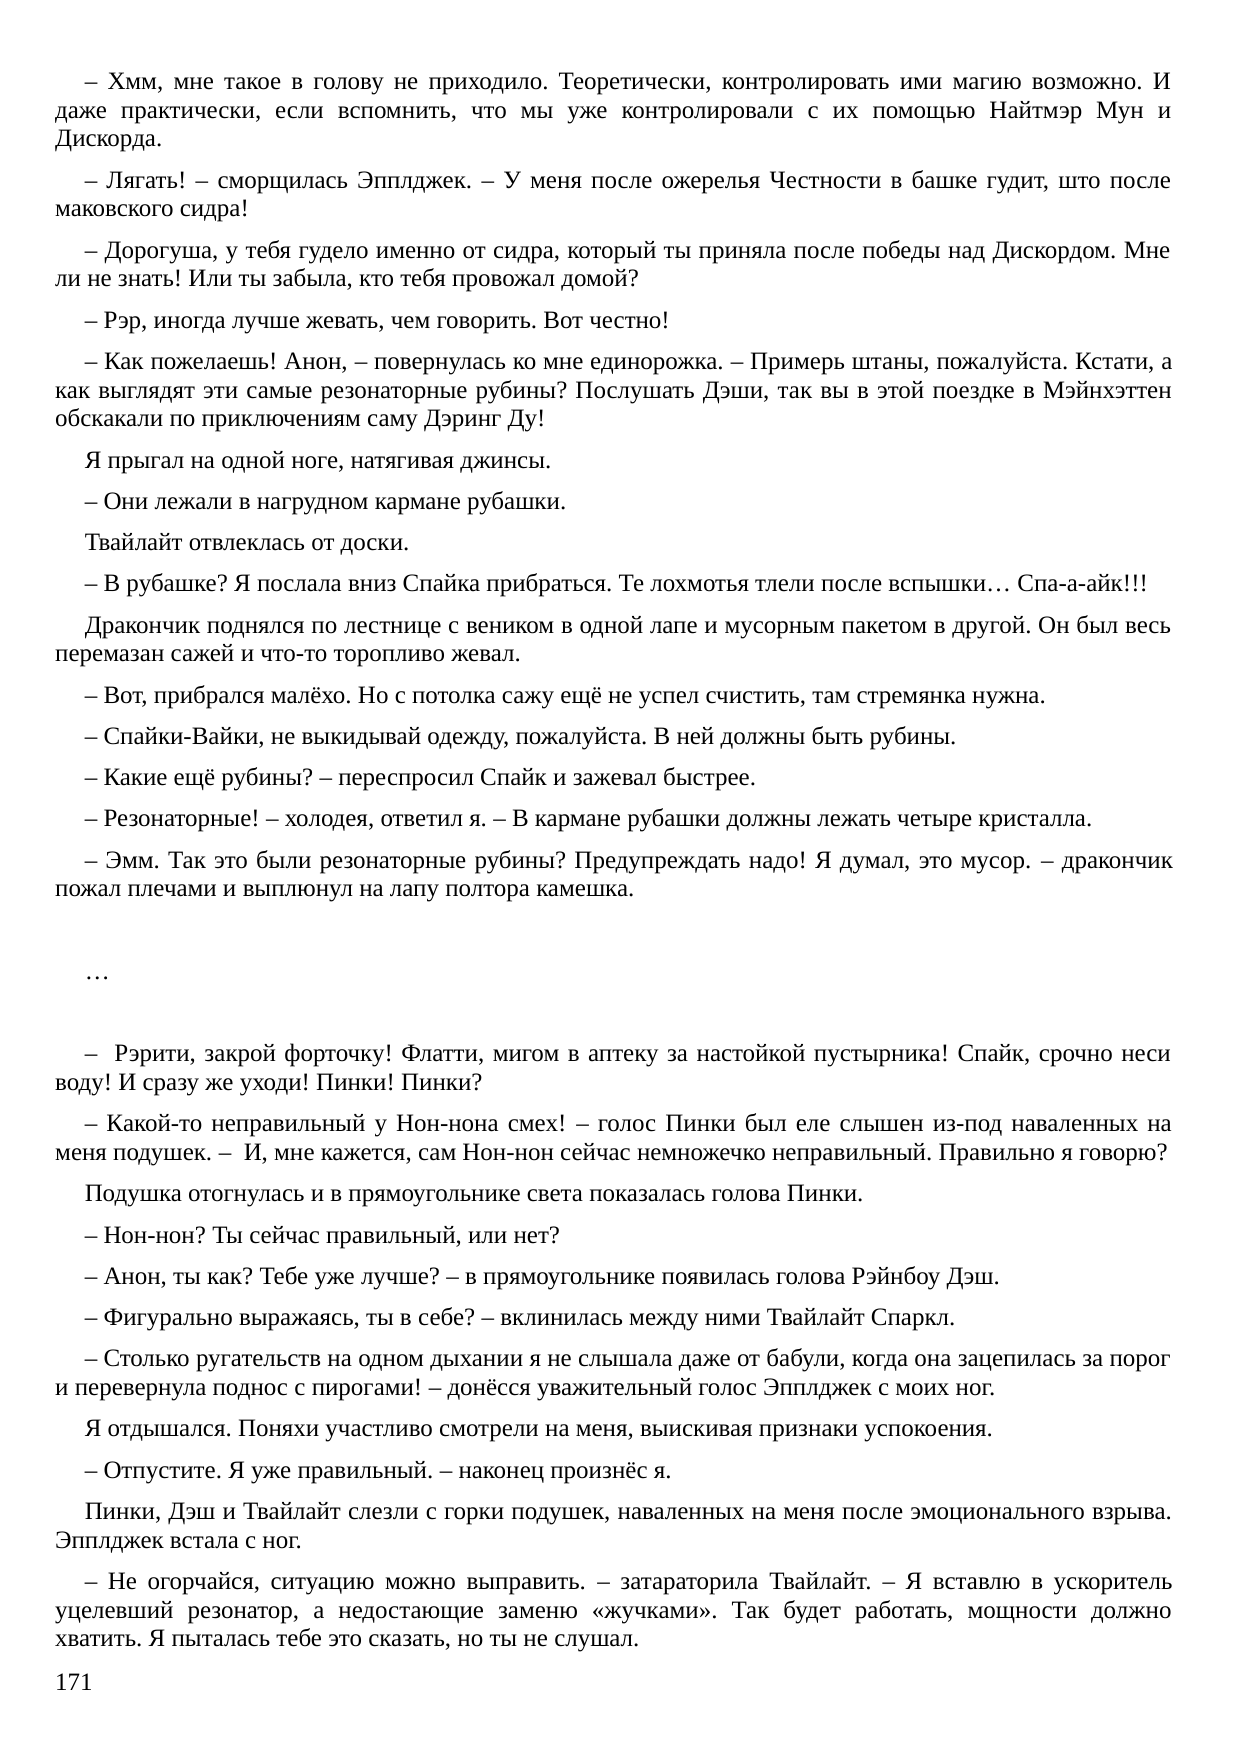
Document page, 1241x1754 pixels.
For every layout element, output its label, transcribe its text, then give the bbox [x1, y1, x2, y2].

text Твайлайт отвлеклась от доски. [55, 527, 1173, 556]
text Пинки, Дэш и Твайлайт слезли с горки подушек, наваленных на меня после эмоционального взрыва. Эпплджек встала с ног. [55, 1496, 1173, 1553]
text – Анон, ты как? Тебе уже лучше? – в прямоугольнике появилась голова Рэйнбоу Дэш. [55, 1261, 1173, 1290]
text – Нон-нон? Ты сейчас правильный, или нет? [55, 1220, 1173, 1248]
text – Не огорчайся, ситуацию можно выправить. – затараторила Твайлайт. – Я вставлю в ускоритель уцелевший резонатор, а недостающие заменю «жучками». Так будет работать, мощности должно хватить. Я пыталась тебе это сказать, но ты не слушал. [55, 1566, 1173, 1652]
text – Лягать! – сморщилась Эпплджек. – У меня после ожерелья Честности в башке гудит, што после маковского сидра! [55, 165, 1173, 222]
text – Отпустите. Я уже правильный. – наконец произнёс я. [55, 1455, 1173, 1483]
text – Они лежали в нагрудном кармане рубашки. [55, 486, 1173, 515]
text – Хмм, мне такое в голову не приходило. Теоретически, контролировать ими магию возможно. И даже практически, если вспомнить, что мы уже контролировали с их помощью Найтмэр Мун и Дискорда. [55, 66, 1173, 152]
text – Рэр, иногда лучше жевать, чем говорить. Вот честно! [55, 305, 1173, 333]
text Дракончик поднялся по лестнице с веником в одной лапе и мусорным пакетом в другой. Он был весь перемазан сажей и что-то торопливо жевал. [55, 610, 1173, 667]
text – Какие ещё рубины? – переспросил Спайк и зажевал быстрее. [55, 762, 1173, 791]
text Я отдышался. Поняхи участливо смотрели на меня, выискивая признаки успокоения. [55, 1413, 1173, 1442]
text – Какой-то неправильный у Нон-нона смех! – голос Пинки был еле слышен из-под наваленных на меня подушек. – И, мне кажется, сам Нон-нон сейчас немножечко неправильный. Правильно я говорю? [55, 1108, 1173, 1166]
text – Дорогуша, у тебя гудело именно от сидра, который ты приняла после победы над Дискордом. Мне ли не знать! Или ты забыла, кто тебя провожал домой? [55, 235, 1173, 292]
text – Фигурально выражаясь, ты в себе? – вклинилась между ними Твайлайт Спаркл. [55, 1302, 1173, 1331]
text – В рубашке? Я послала вниз Спайка прибраться. Те лохмотья тлели после вспышки… Спа-а-айк!!! [55, 568, 1173, 597]
text – Как пожелаешь! Анон, – повернулась ко мне единорожка. – Примерь штаны, пожалуйста. Кстати, а как выглядят эти самые резонаторные рубины? Послушать Дэши, так вы в этой поездке в Мэйнхэттен обскакали по приключениям саму Дэринг Ду! [55, 346, 1173, 432]
text – Вот, прибрался малёхо. Но с потолка сажу ещё не успел счистить, там стремянка нужна. [55, 680, 1173, 708]
text – Резонаторные! – холодея, ответил я. – В кармане рубашки должны лежать четыре кристалла. [55, 803, 1173, 832]
text – Эмм. Так это были резонаторные рубины? Предупреждать надо! Я думал, это мусор. – дракончик пожал плечами и выплюнул на лапу полтора камешка. [55, 845, 1173, 902]
text – Спайки-Вайки, не выкидывай одежду, пожалуйста. В ней должны быть рубины. [55, 721, 1173, 750]
text – Столько ругательств на одном дыхании я не слышала даже от бабули, когда она зацепилась за порог и перевернула поднос с пирогами! – донёсся уважительный голос Эпплджек с моих ног. [55, 1343, 1173, 1401]
text Подушка отогнулась и в прямоугольнике света показалась голова Пинки. [55, 1178, 1173, 1207]
text … [55, 956, 1173, 985]
text Я прыгал на одной ноге, натягивая джинсы. [55, 445, 1173, 473]
text – Рэрити, закрой форточку! Флатти, мигом в аптеку за настойкой пустырника! Спайк, срочно неси воду! И сразу же уходи! Пинки! Пинки? [55, 1038, 1173, 1096]
